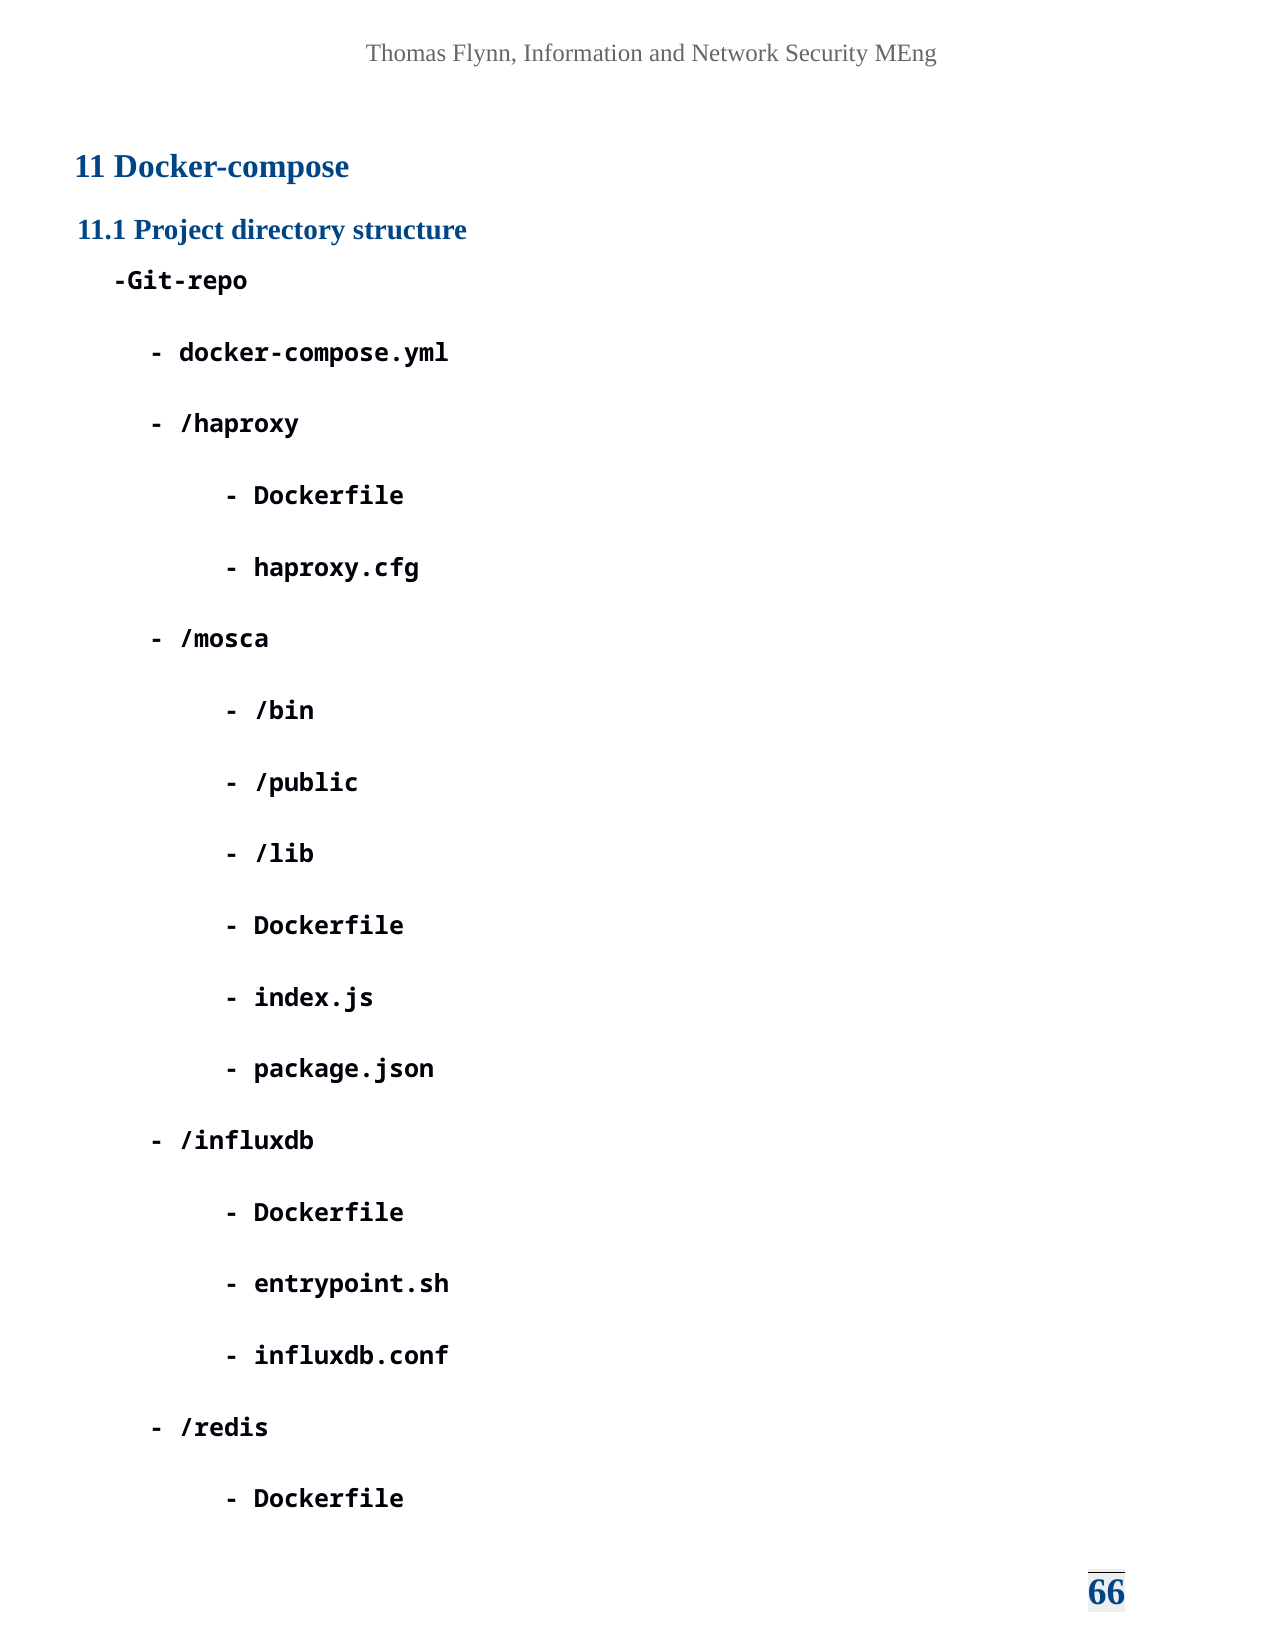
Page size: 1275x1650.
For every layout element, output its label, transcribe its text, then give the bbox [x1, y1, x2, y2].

text - Dockerfile [112, 1194, 1125, 1228]
text - package.json [112, 1051, 1125, 1085]
text -Git-repo [112, 263, 1125, 297]
text - index.js [112, 979, 1125, 1013]
text - Dockerfile [112, 1481, 1125, 1515]
text - /public [112, 764, 1125, 798]
text - /bin [112, 693, 1125, 727]
text - /mosca [112, 621, 1125, 655]
text - /influxdb [112, 1123, 1125, 1157]
text - haproxy.cfg [112, 549, 1125, 583]
text - /lib [112, 836, 1125, 870]
text - docker-compose.yml [112, 334, 1125, 368]
text - influxdb.conf [112, 1338, 1125, 1372]
text - Dockerfile [112, 478, 1125, 512]
subtitle 11.1 Project directory structure [74, 212, 1125, 246]
text - entrypoint.sh [112, 1266, 1125, 1300]
text - /redis [112, 1409, 1125, 1443]
text - /haproxy [112, 406, 1125, 440]
subtitle 11 Docker-compose [74, 146, 1125, 184]
text - Dockerfile [112, 908, 1125, 942]
